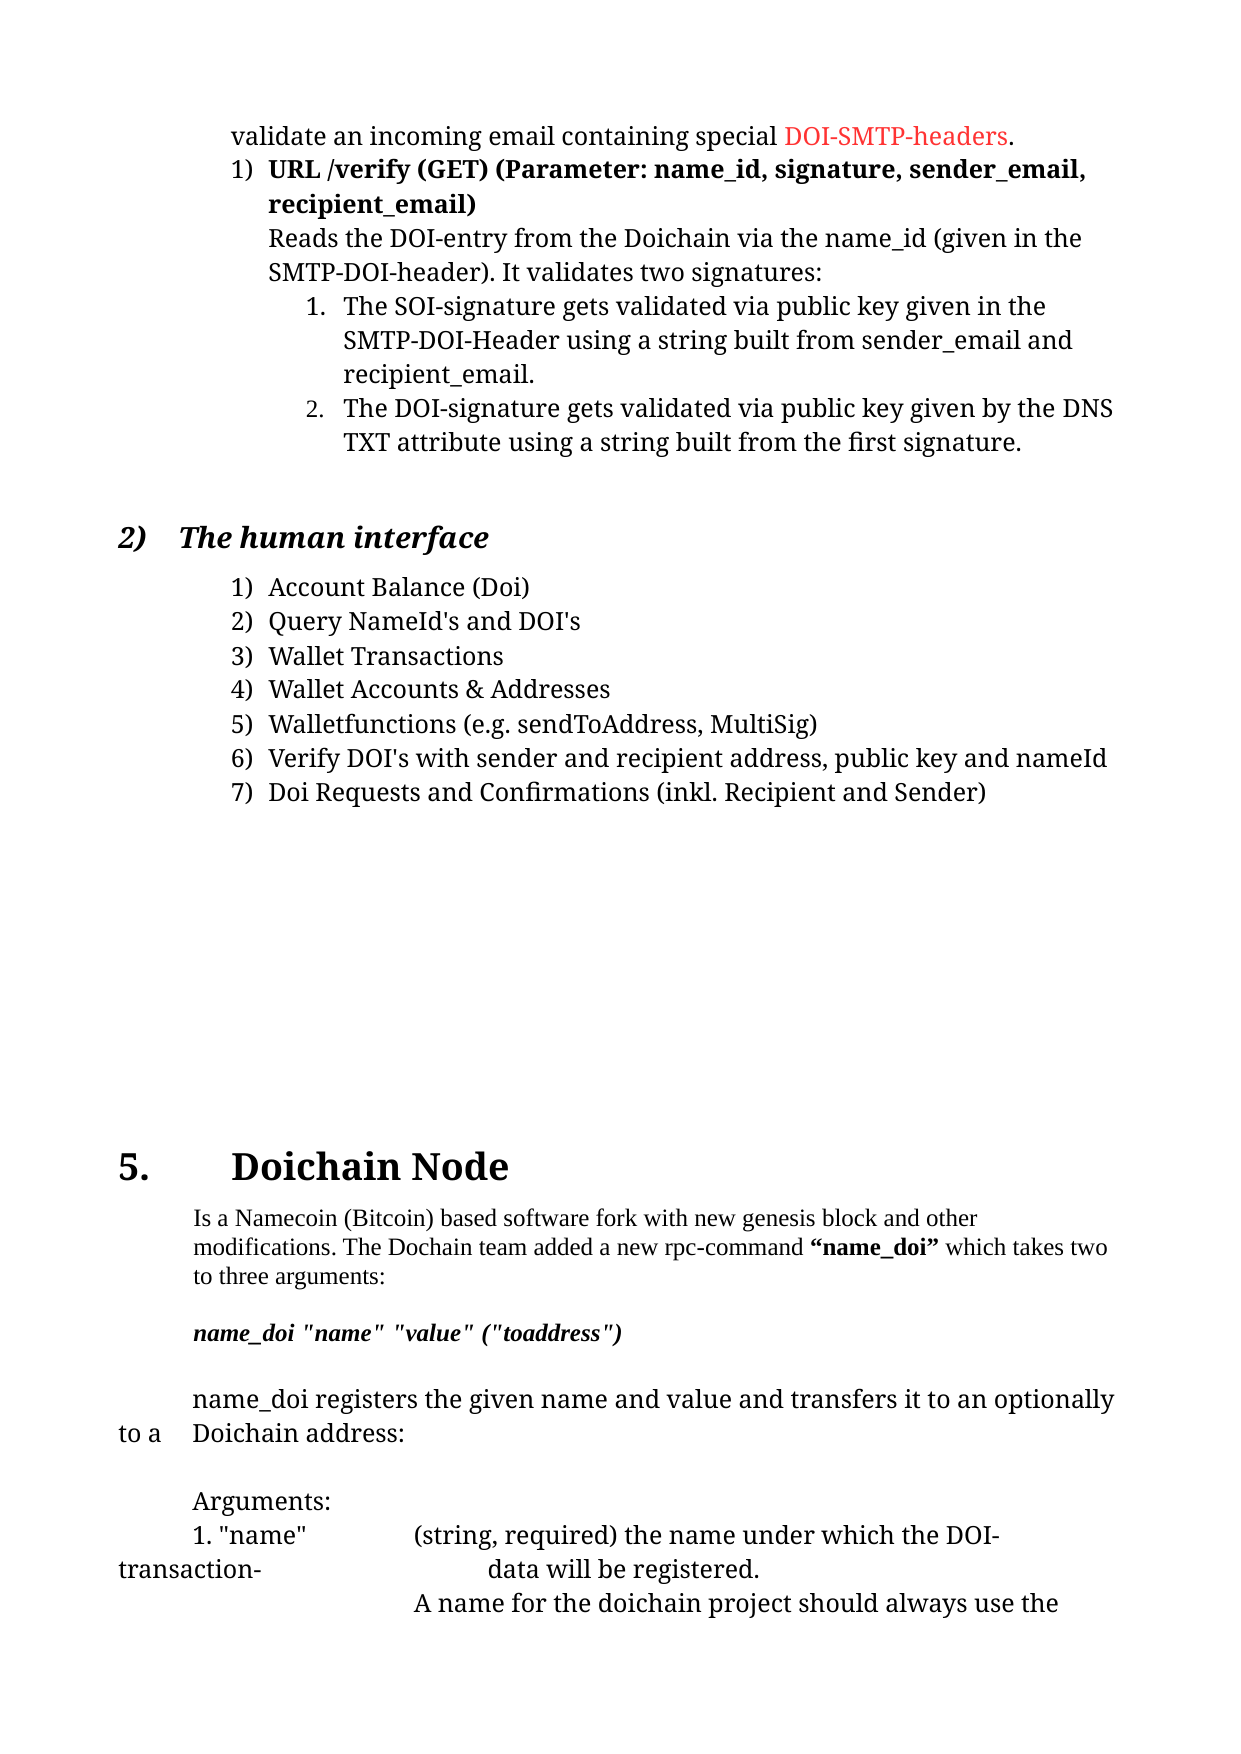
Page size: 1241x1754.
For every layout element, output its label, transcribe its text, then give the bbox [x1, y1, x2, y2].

list validate an incoming email containing special DOI-SMTP-headers. [193, 118, 1122, 152]
subtitle Doichain Node [118, 1140, 1122, 1191]
list Doi Requests and Confirmations (inkl. Recipient and Sender) [231, 774, 1122, 808]
list Is a Namecoin (Bitcoin) based software fork with new genesis block and other modifications. The Dochain team added a new rpc-command “name_doi” which takes two to three arguments: name_doi "name" "value" ("toaddress") [156, 1203, 1122, 1347]
list Walletfunctions (e.g. sendToAddress, MultiSig) [231, 706, 1122, 740]
text A name for the doichain project should always use the [118, 1586, 1122, 1620]
list The SOI-signature gets validated via public key given in the SMTP-DOI-Header using a string built from sender_email and recipient_email. [306, 288, 1122, 391]
list Wallet Transactions [231, 638, 1122, 672]
list Account Balance (Doi) [231, 570, 1122, 604]
list Query NameId's and DOI's [231, 604, 1122, 638]
list URL /verify (GET) (Parameter: name_id, signature, sender_email, recipient_email) Reads the DOI-entry from the Doichain via the name_id (given in the SMTP-DOI-header). It validates two signatures: [231, 152, 1122, 288]
list Wallet Accounts & Addresses [231, 672, 1122, 706]
subtitle The human interface [118, 518, 1122, 557]
list The DOI-signature gets validated via public key given by the DNS TXT attribute using a string built from the first signature. [306, 391, 1122, 493]
text name_doi registers the given name and value and transfers it to an optionally to a Doichain address: [118, 1381, 1122, 1449]
list Verify DOI's with sender and recipient address, public key and nameId [231, 740, 1122, 774]
text Arguments: [118, 1483, 1122, 1518]
text 1. "name" (string, required) the name under which the DOI-transaction- data will be registered. [118, 1518, 1122, 1586]
